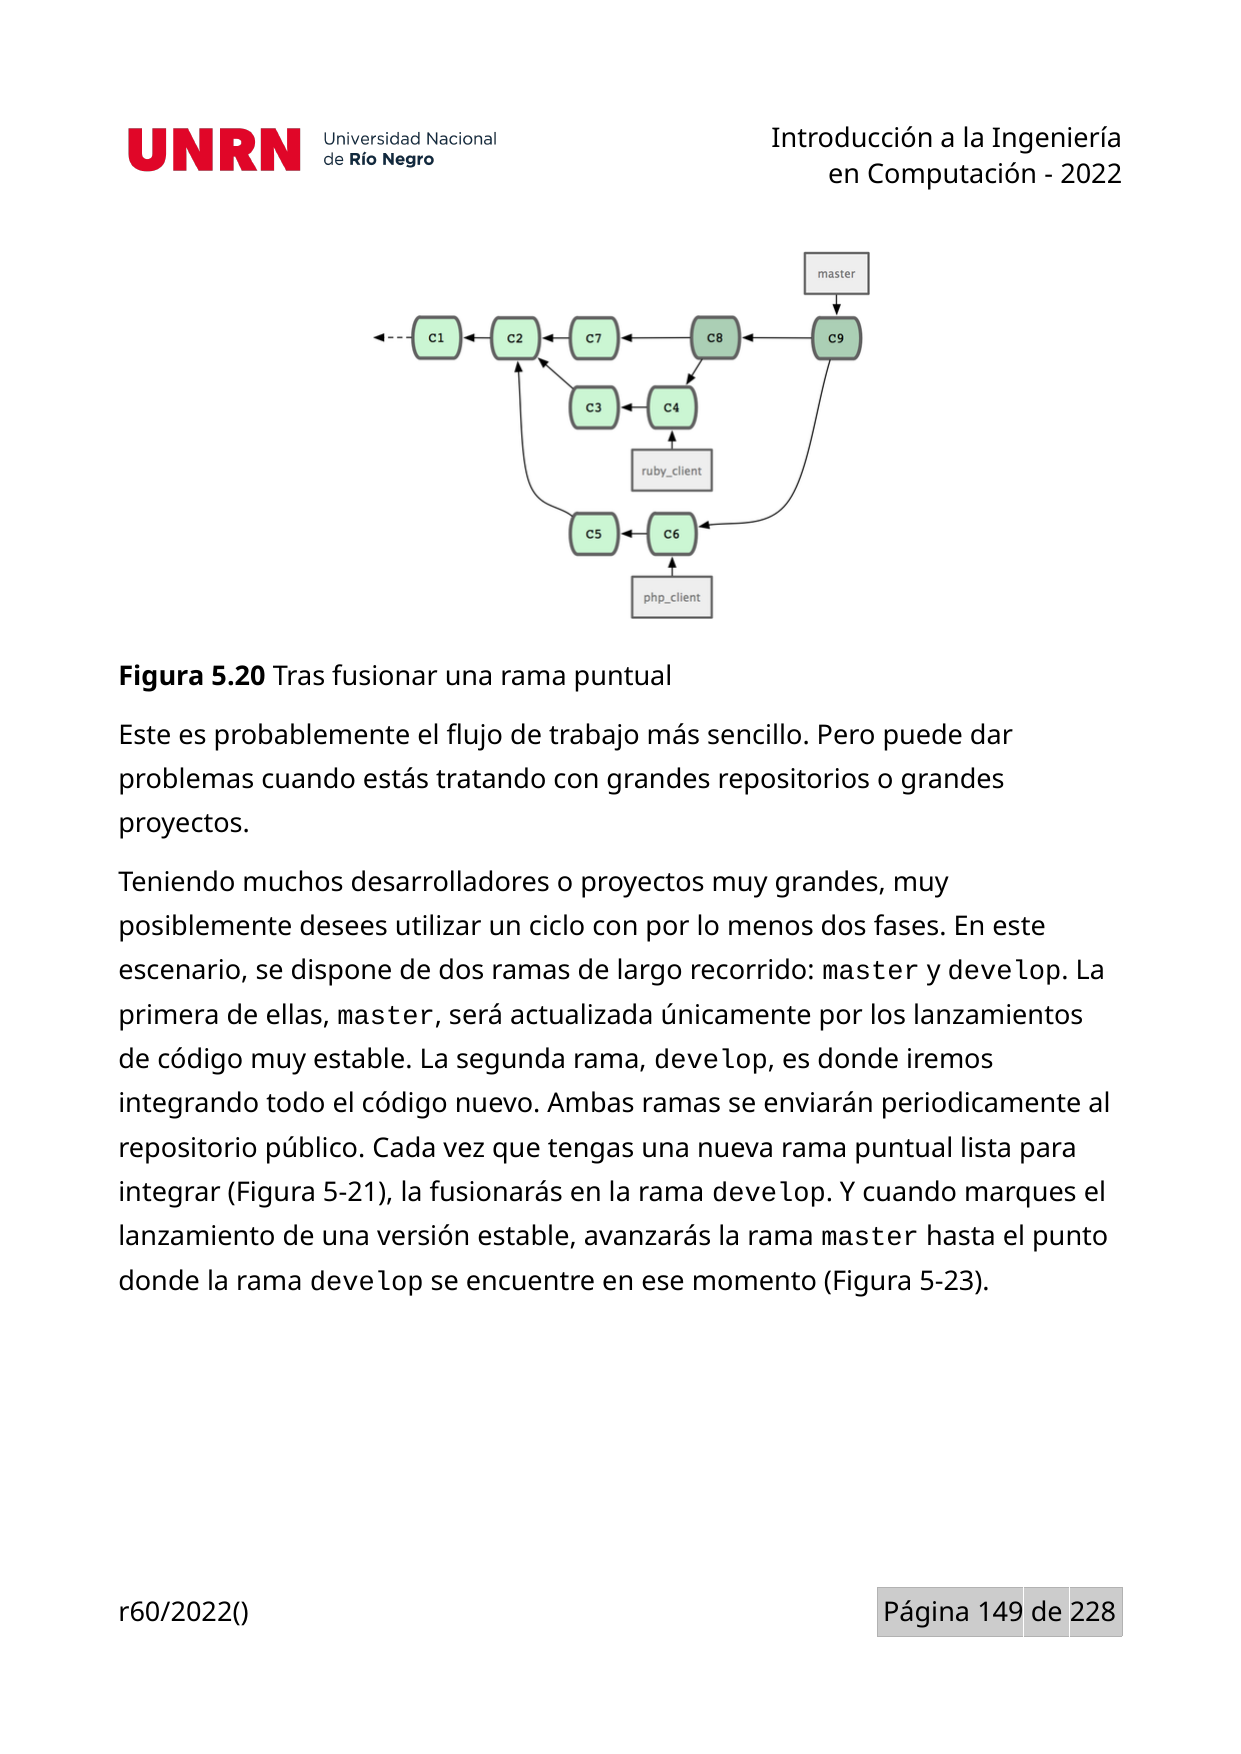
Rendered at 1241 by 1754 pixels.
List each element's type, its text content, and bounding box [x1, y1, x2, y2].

text Este es probablemente el flujo de trabajo más sencillo. Pero puede dar problemas cuando estás tratando con grandes repositorios o grandes proyectos. [118, 715, 1122, 841]
picture [370, 250, 870, 620]
text Teniendo muchos desarrolladores o proyectos muy grandes, muy posiblemente desees utilizar un ciclo con por lo menos dos fases. En este escenario, se dispone de dos ramas de largo recorrido: master y develop. La primera de ellas, master, será actualizada únicamente por los lanzamientos de código muy estable. La segunda rama, develop, es donde iremos integrando todo el código nuevo. Ambas ramas se enviarán periodicamente al repositorio público. Cada vez que tengas una nueva rama puntual lista para integrar (Figura 5-21), la fusionarás en la rama develop. Y cuando marques el lanzamiento de una versión estable, avanzarás la rama master hasta el punto donde la rama develop se encuentre en ese momento (Figura 5-23). [118, 862, 1122, 1298]
text Figura 5.20 Tras fusionar una rama puntual [118, 221, 1122, 693]
picture [118, 118, 505, 180]
